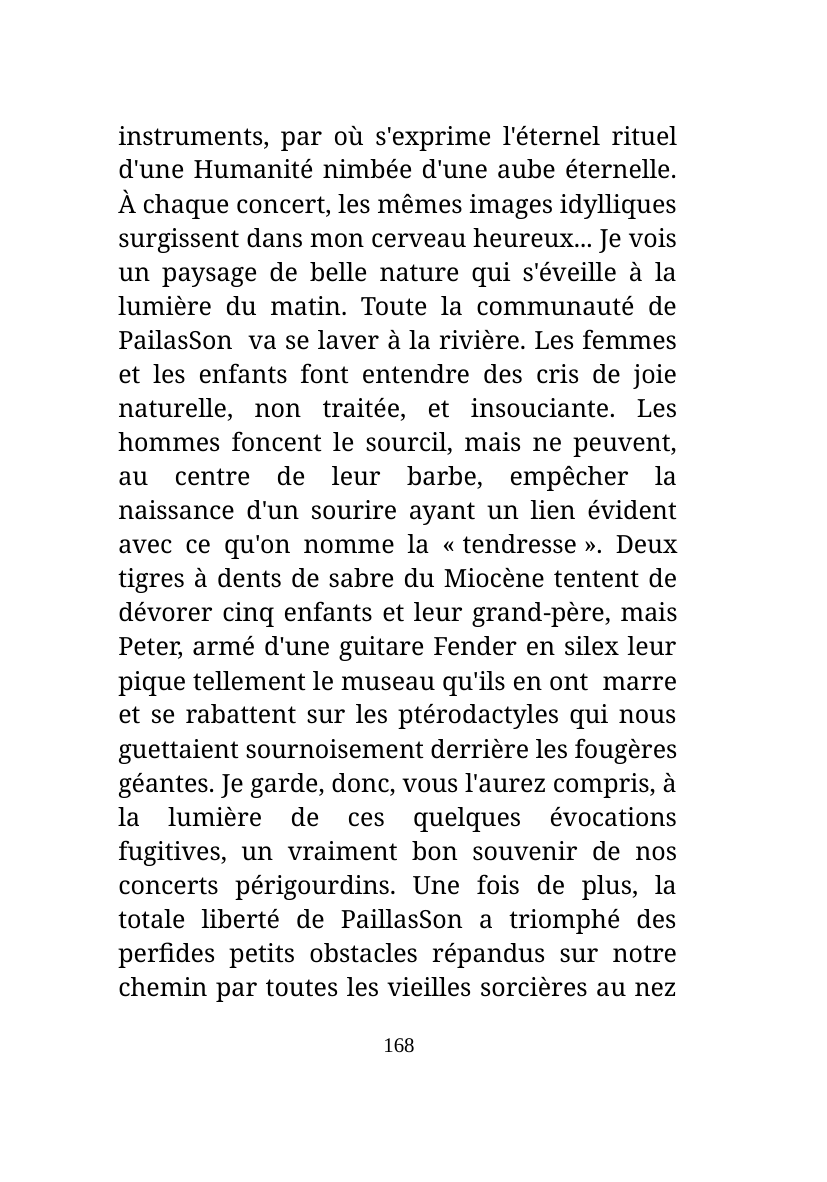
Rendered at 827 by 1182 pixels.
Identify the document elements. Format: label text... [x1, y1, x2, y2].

text instruments, par où s'exprime l'éternel rituel d'une Humanité nimbée d'une aube éternelle. À chaque concert, les mêmes images idylliques surgissent dans mon cerveau heureux... Je vois un paysage de belle nature qui s'éveille à la lumière du matin. Toute la communauté de PailasSon va se laver à la rivière. Les femmes et les enfants font entendre des cris de joie naturelle, non traitée, et insouciante. Les hommes foncent le sourcil, mais ne peuvent, au centre de leur barbe, empêcher la naissance d'un sourire ayant un lien évident avec ce qu'on nomme la « tendresse ». Deux tigres à dents de sabre du Miocène tentent de dévorer cinq enfants et leur grand‑père, mais Peter, armé d'une guitare Fender en silex leur pique tellement le museau qu'ils en ont marre et se rabattent sur les ptérodactyles qui nous guettaient sournoisement derrière les fougères géantes. Je garde, donc, vous l'aurez compris, à la lumière de ces quelques évocations fugitives, un vraiment bon souvenir de nos concerts périgourdins. Une fois de plus, la totale liberté de PaillasSon a triomphé des perfides petits obstacles répandus sur notre chemin par toutes les vieilles sorcières au nez [118, 118, 677, 1004]
